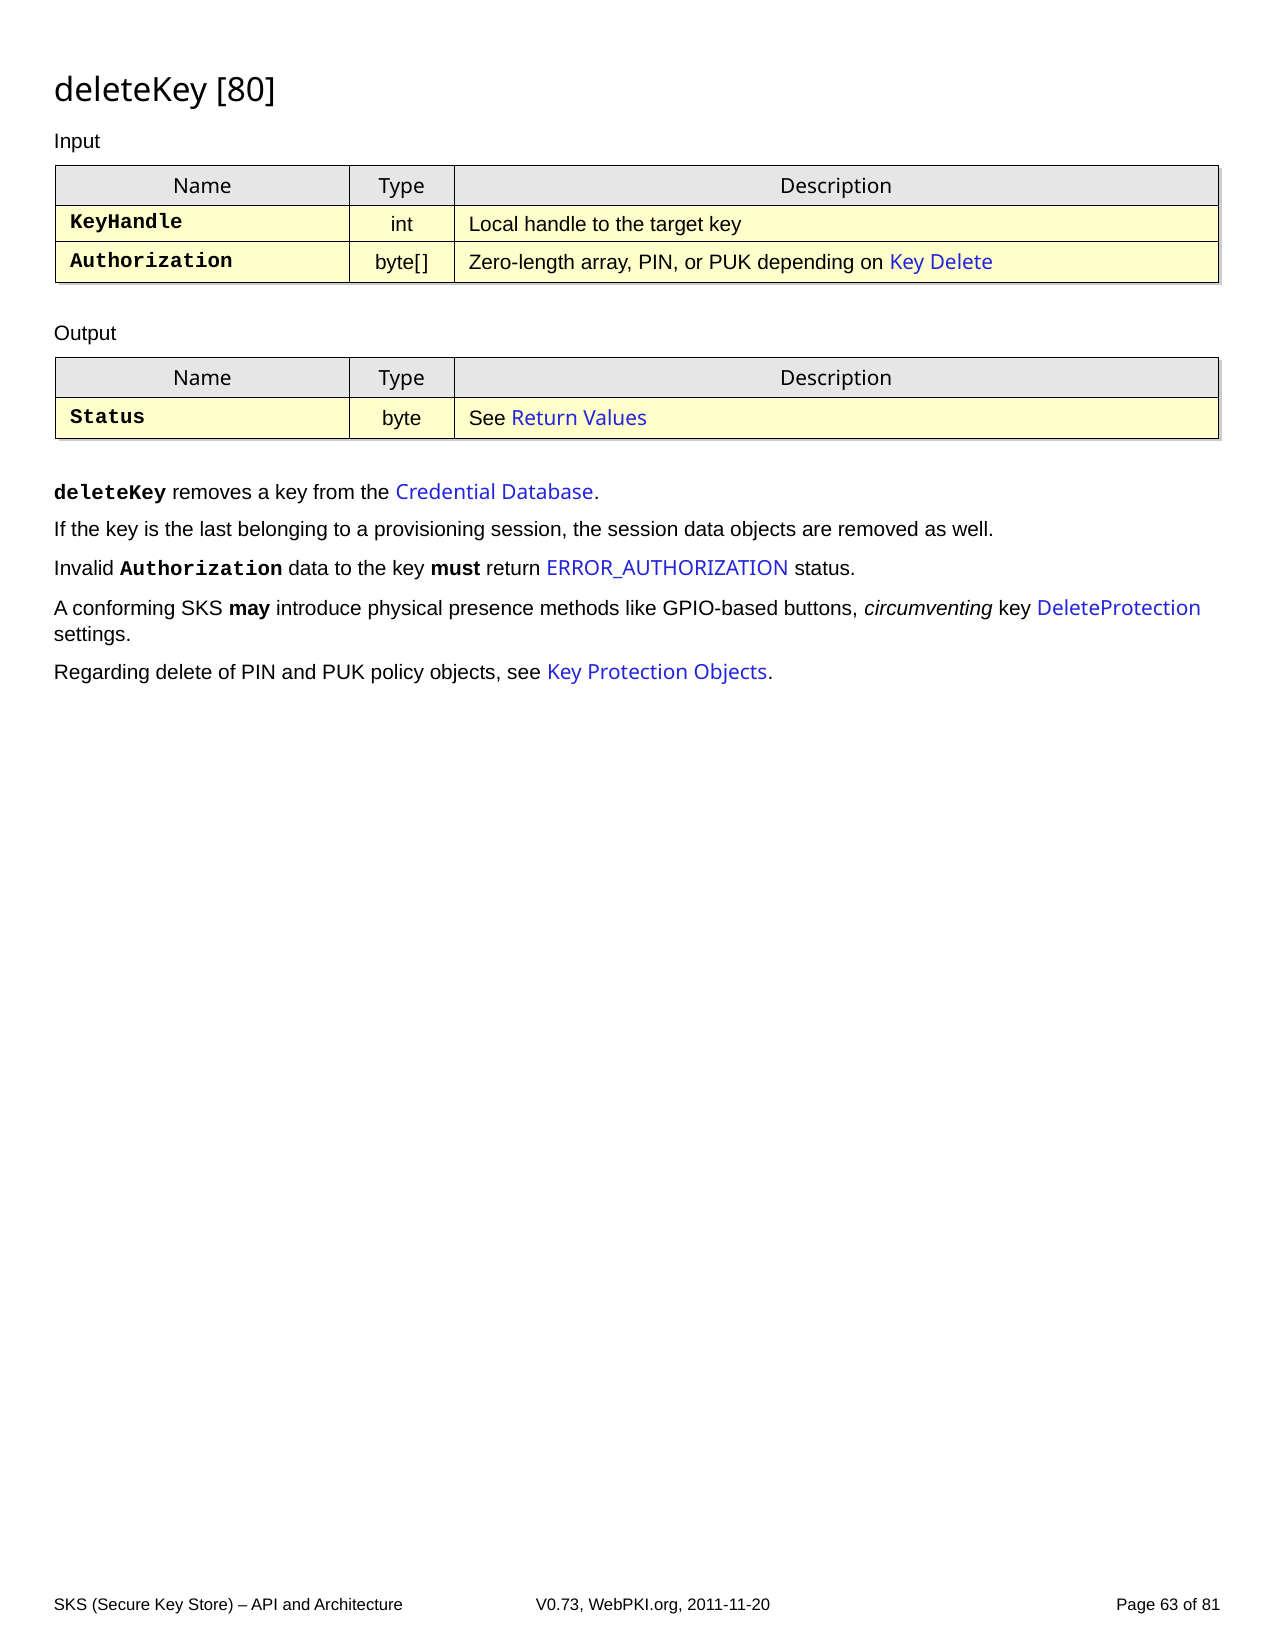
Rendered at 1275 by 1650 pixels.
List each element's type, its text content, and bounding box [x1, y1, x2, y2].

text If the key is the last belonging to a provisioning session, the session data objects are removed as well. [54, 517, 1221, 541]
table_cell Zero-length array, PIN, or PUK depending on Key Delete [455, 242, 1218, 282]
table_cell int [350, 206, 454, 241]
table_cell byte⁮[ ] [350, 242, 454, 282]
table_header Type [350, 166, 454, 205]
subtitle deleteKey [80] [54, 66, 1221, 111]
table_header Name [56, 166, 349, 205]
table_header Type [350, 358, 454, 397]
text Output [54, 321, 1221, 345]
text Invalid Authorization data to the key must return ERROR_AUTHORIZATION status. [54, 553, 1221, 582]
text Input [54, 129, 1221, 153]
table_header Description [455, 166, 1218, 205]
text A conforming SKS may introduce physical presence methods like GPIO-based buttons, circumventing key DeleteProtection settings. [54, 593, 1221, 646]
table_cell Authorization [56, 242, 349, 282]
table_cell Status [56, 398, 349, 438]
text Regarding delete of PIN and PUK policy objects, see Key Protection Objects. [54, 657, 1221, 686]
table_header Description [455, 358, 1218, 397]
text deleteKey removes a key from the Credential Database. [54, 477, 1221, 506]
table_cell KeyHandle [56, 206, 349, 241]
table_cell byte [350, 398, 454, 438]
table_header Name [56, 358, 349, 397]
table_cell See Return Values [455, 398, 1218, 438]
table_cell Local handle to the target key [455, 206, 1218, 241]
